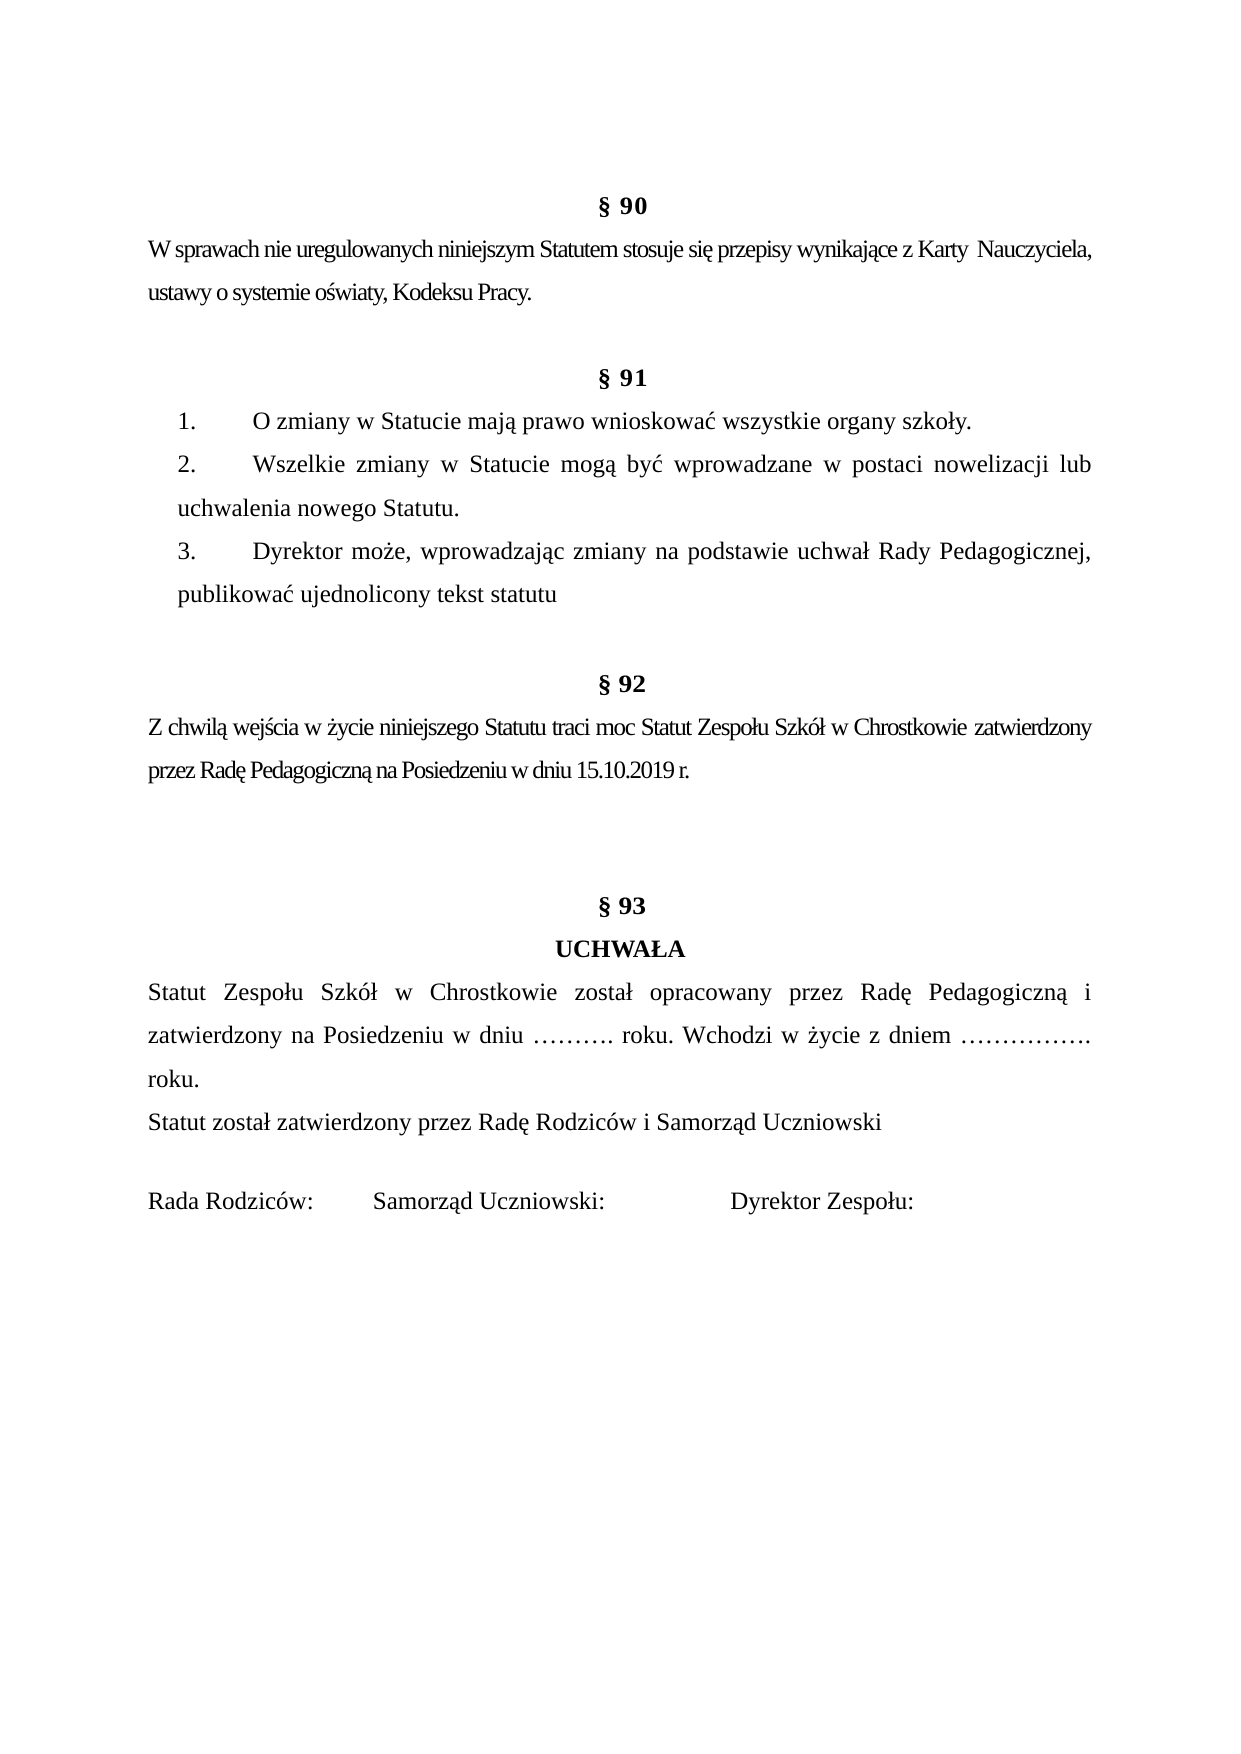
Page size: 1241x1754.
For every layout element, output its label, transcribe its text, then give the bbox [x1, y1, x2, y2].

text UCHWAŁA [148, 934, 1093, 963]
text Rada Rodziców: Samorząd Uczniowski: Dyrektor Zespołu: [148, 1186, 1093, 1215]
text § 91 [558, 363, 1093, 392]
text W sprawach nie uregulowanych niniejszym Statutem stosuje się przepisy wynikające z Karty Nauczyciela, ustawy o systemie oświaty, Kodeksu Pracy. [148, 234, 1093, 306]
text Statut został zatwierdzony przez Radę Rodziców i Samorząd Uczniowski [148, 1107, 1093, 1136]
list Dyrektor może, wprowadzając zmiany na podstawie uchwał Rady Pedagogicznej, publikować ujednolicony tekst statutu [177, 536, 1092, 608]
text § 93 [558, 891, 1093, 920]
text § 90 [559, 191, 1093, 219]
text § 92 [558, 669, 1093, 698]
list Wszelkie zmiany w Statucie mogą być wprowadzane w postaci nowelizacji lub uchwalenia nowego Statutu. [177, 449, 1092, 521]
text Z chwilą wejścia w życie niniejszego Statutu traci moc Statut Zespołu Szkół w Chrostkowie zatwierdzony przez Radę Pedagogiczną na Posiedzeniu w dniu 15.10.2019 r. [148, 712, 1093, 784]
list O zmiany w Statucie mają prawo wnioskować wszystkie organy szkoły. [177, 406, 1092, 435]
text Statut Zespołu Szkół w Chrostkowie został opracowany przez Radę Pedagogiczną i zatwierdzony na Posiedzeniu w dniu ………. roku. Wchodzi w życie z dniem ……………. roku. [148, 977, 1093, 1092]
